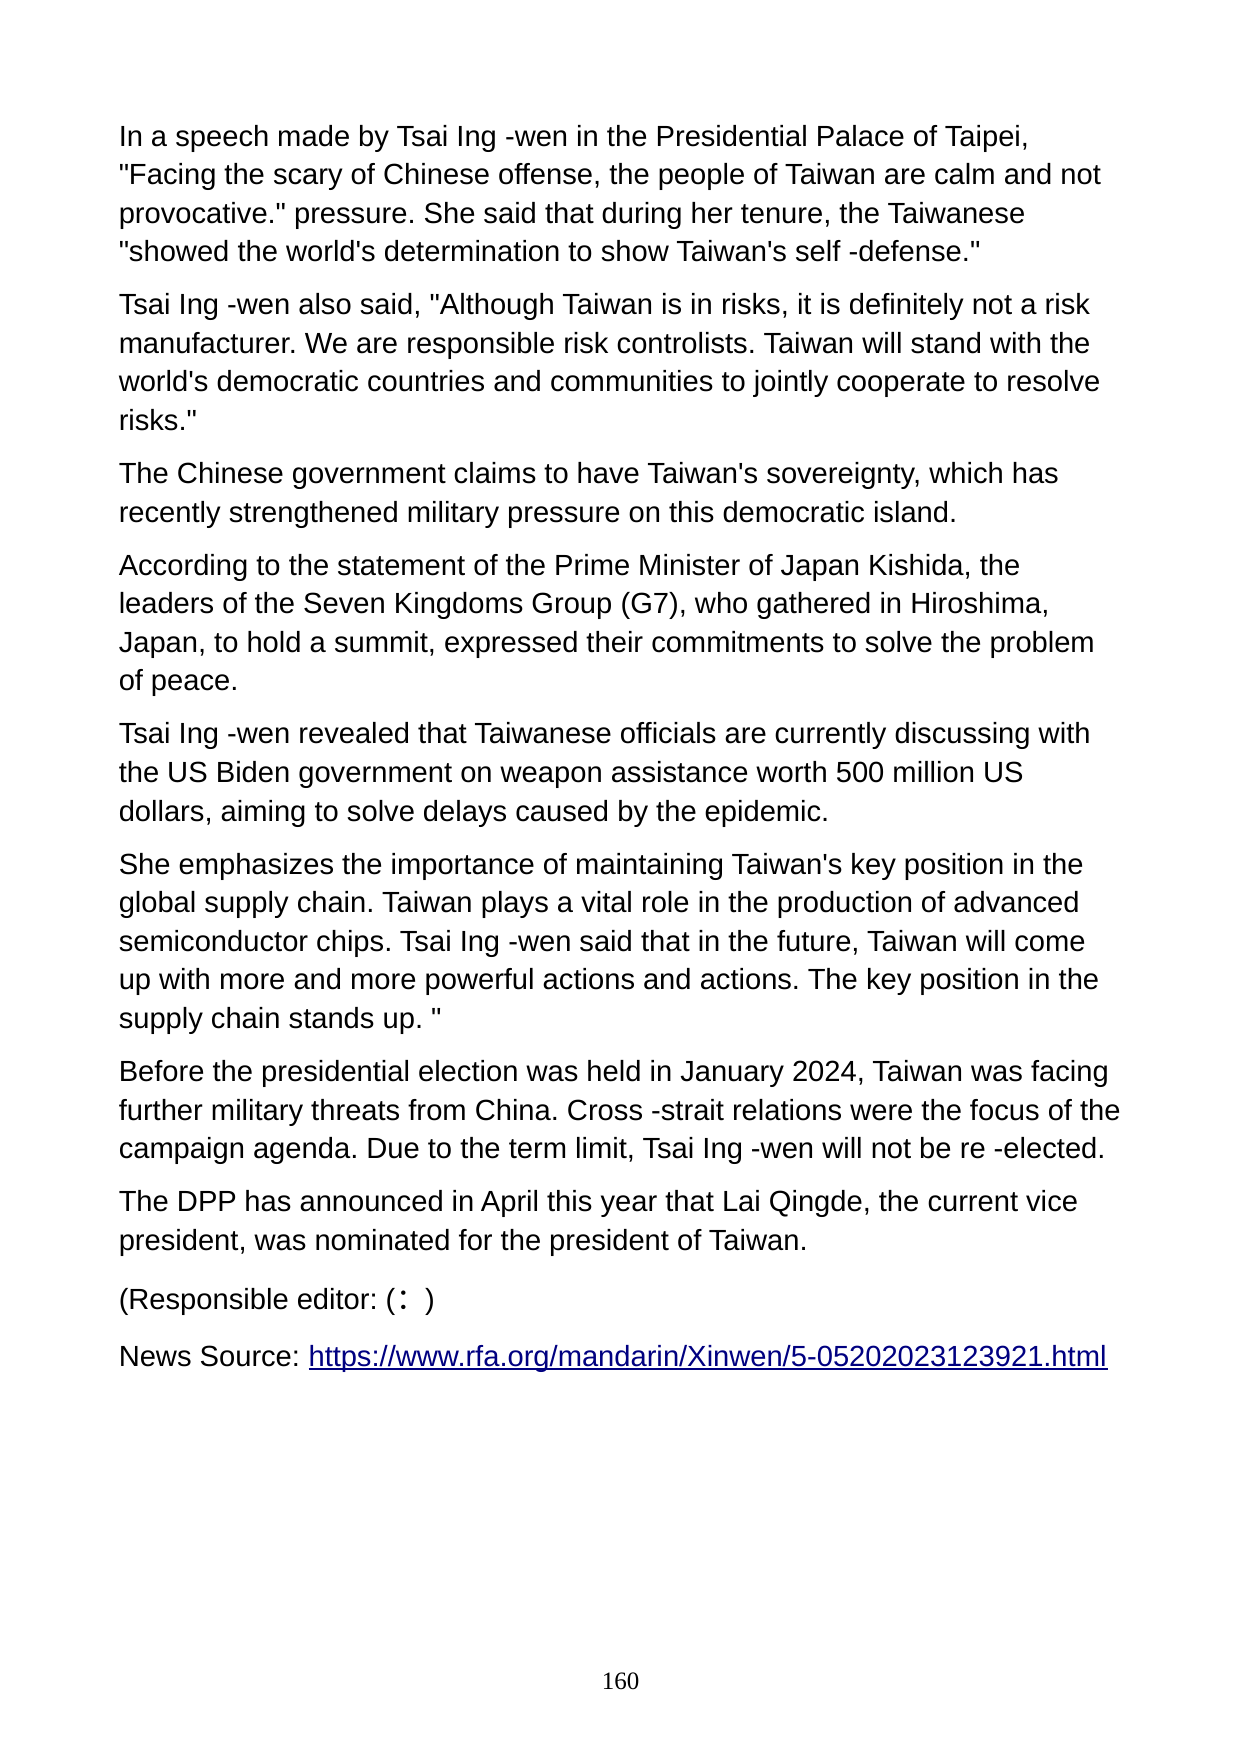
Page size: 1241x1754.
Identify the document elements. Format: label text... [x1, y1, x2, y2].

text According to the statement of the Prime Minister of Japan Kishida, the leaders of the Seven Kingdoms Group (G7), who gathered in Hiroshima, Japan, to hold a summit, expressed their commitments to solve the problem of peace. [118, 548, 1122, 697]
text Before the presidential election was held in January 2024, Taiwan was facing further military threats from China. Cross -strait relations were the focus of the campaign agenda. Due to the term limit, Tsai Ing -wen will not be re -elected. [118, 1054, 1122, 1164]
text The Chinese government claims to have Taiwan's sovereignty, which has recently strengthened military pressure on this democratic island. [118, 456, 1122, 528]
text The DPP has announced in April this year that Lai Qingde, the current vice president, was nominated for the president of Taiwan. [118, 1184, 1122, 1256]
text Tsai Ing -wen also said, "Although Taiwan is in risks, it is definitely not a risk manufacturer. We are responsible risk controlists. Taiwan will stand with the world's democratic countries and communities to jointly cooperate to resolve risks." [118, 287, 1122, 436]
text In a speech made by Tsai Ing -wen in the Presidential Palace of Taipei, "Facing the scary of Chinese offense, the people of Taiwan are calm and not provocative." pressure. She said that during her tenure, the Taiwanese "showed the world's determination to show Taiwan's self -defense." [118, 118, 1122, 268]
text Tsai Ing -wen revealed that Taiwanese officials are currently discussing with the US Biden government on weapon assistance worth 500 million US dollars, aiming to solve delays caused by the epidemic. [118, 716, 1122, 827]
text (Responsible editor: (：) [118, 1276, 1122, 1318]
text News Source: https://www.rfa.org/mandarin/Xinwen/5-05202023123921.html [118, 1339, 1122, 1372]
text She emphasizes the importance of maintaining Taiwan's key position in the global supply chain. Taiwan plays a vital role in the production of advanced semiconductor chips. Tsai Ing -wen said that in the future, Taiwan will come up with more and more powerful actions and actions. The key position in the supply chain stands up. " [118, 847, 1122, 1034]
